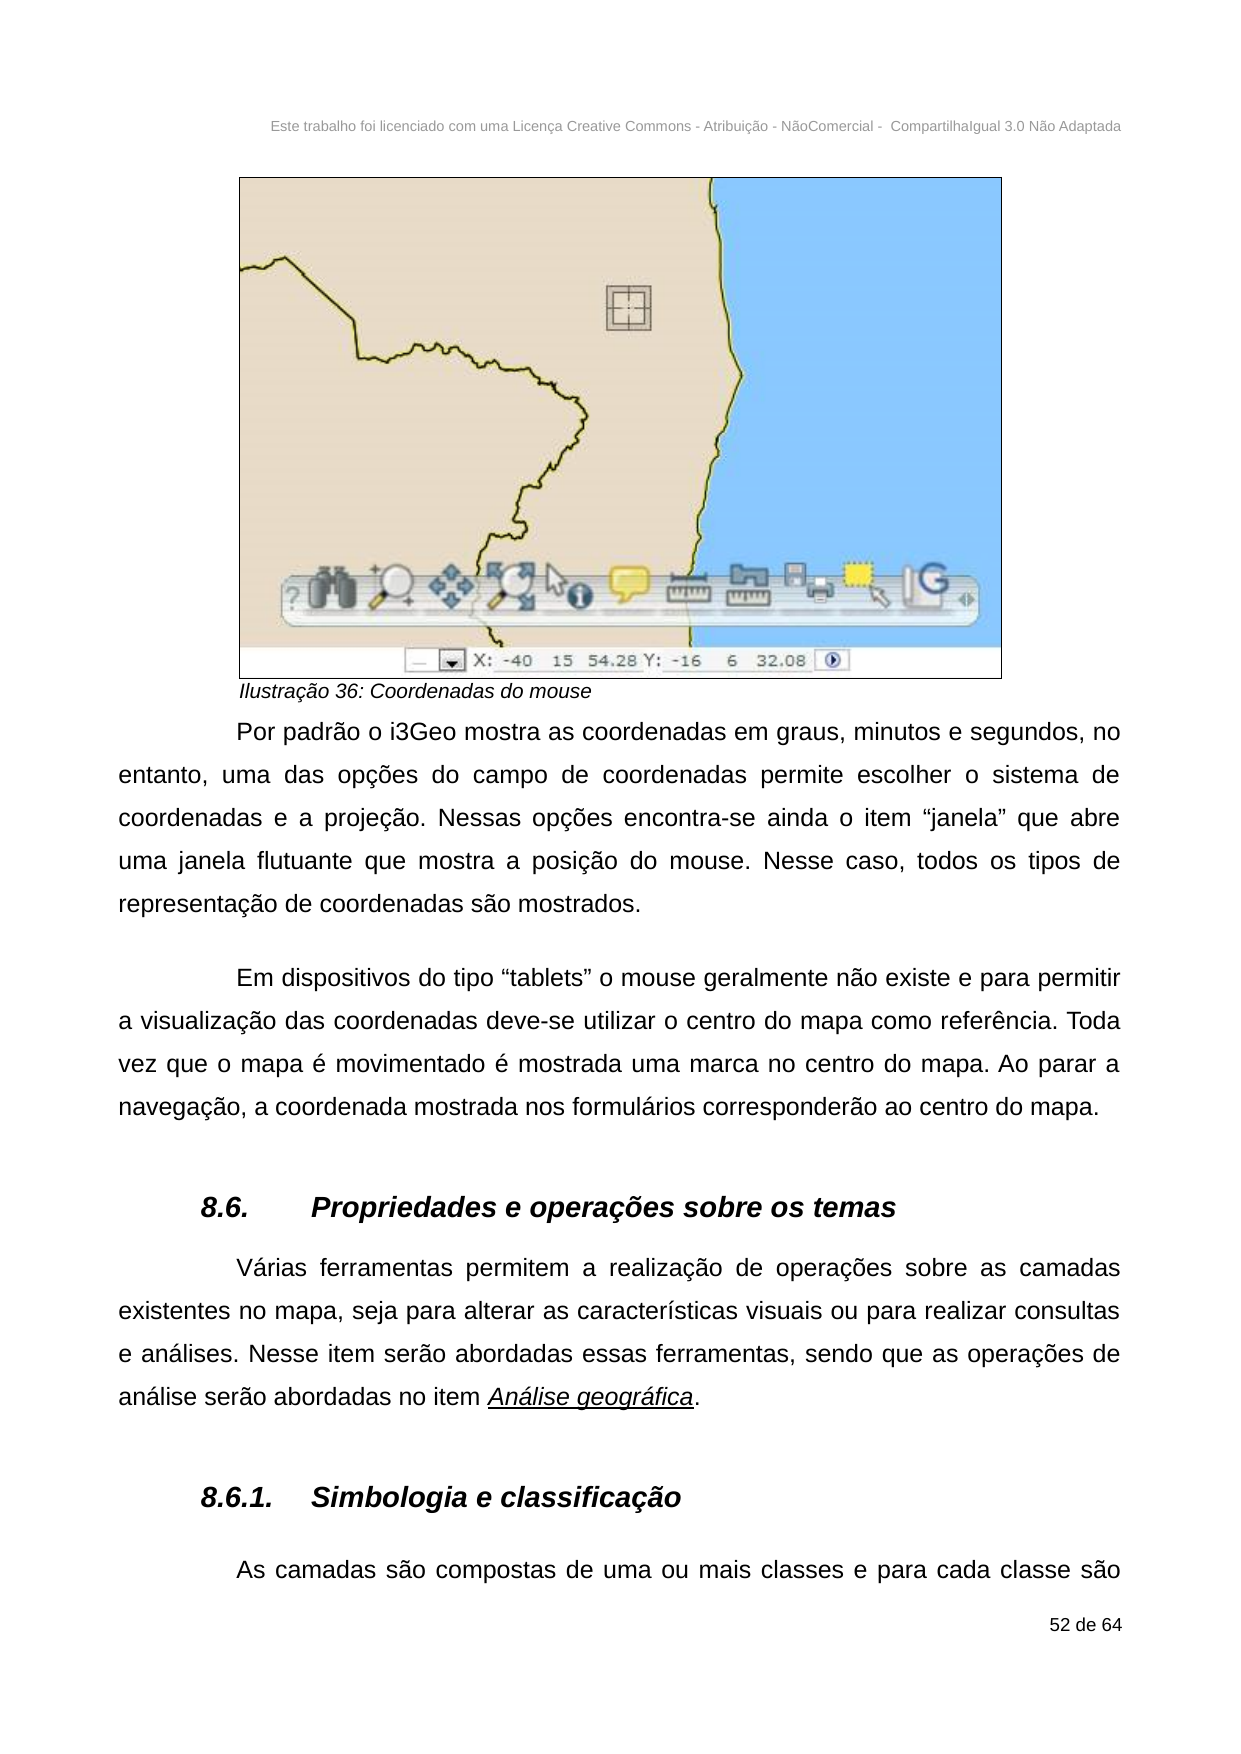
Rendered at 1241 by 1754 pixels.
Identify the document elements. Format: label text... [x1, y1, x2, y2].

subtitle Propriedades e operações sobre os temas [163, 1190, 1077, 1224]
text Várias ferramentas permitem a realização de operações sobre as camadas existentes no mapa, seja para alterar as características visuais ou para realizar consultas e análises. Nesse item serão abordadas essas ferramentas, sendo que as operações de análise serão abordadas no item Análise geográfica. [118, 1253, 1122, 1411]
text As camadas são compostas de uma ou mais classes e para cada classe são [118, 1555, 1122, 1584]
text Em dispositivos do tipo “tablets” o mouse geralmente não existe e para permitir a visualização das coordenadas deve-se utilizar o centro do mapa como referência. Toda vez que o mapa é movimentado é mostrada uma marca no centro do mapa. Ao parar a navegação, a coordenada mostrada nos formulários corresponderão ao centro do mapa. [118, 962, 1122, 1121]
subtitle Simbologia e classificação [163, 1480, 1122, 1514]
picture [240, 178, 1001, 678]
text Ilustração 36: Coordenadas do mouse [239, 679, 1001, 702]
text Por padrão o i3Geo mostra as coordenadas em graus, minutos e segundos, no entanto, uma das opções do campo de coordenadas permite escolher o sistema de coordenadas e a projeção. Nessas opções encontra-se ainda o item “janela” que abre uma janela flutuante que mostra a posição do mouse. Nesse caso, todos os tipos de representação de coordenadas são mostrados. [118, 164, 1122, 918]
